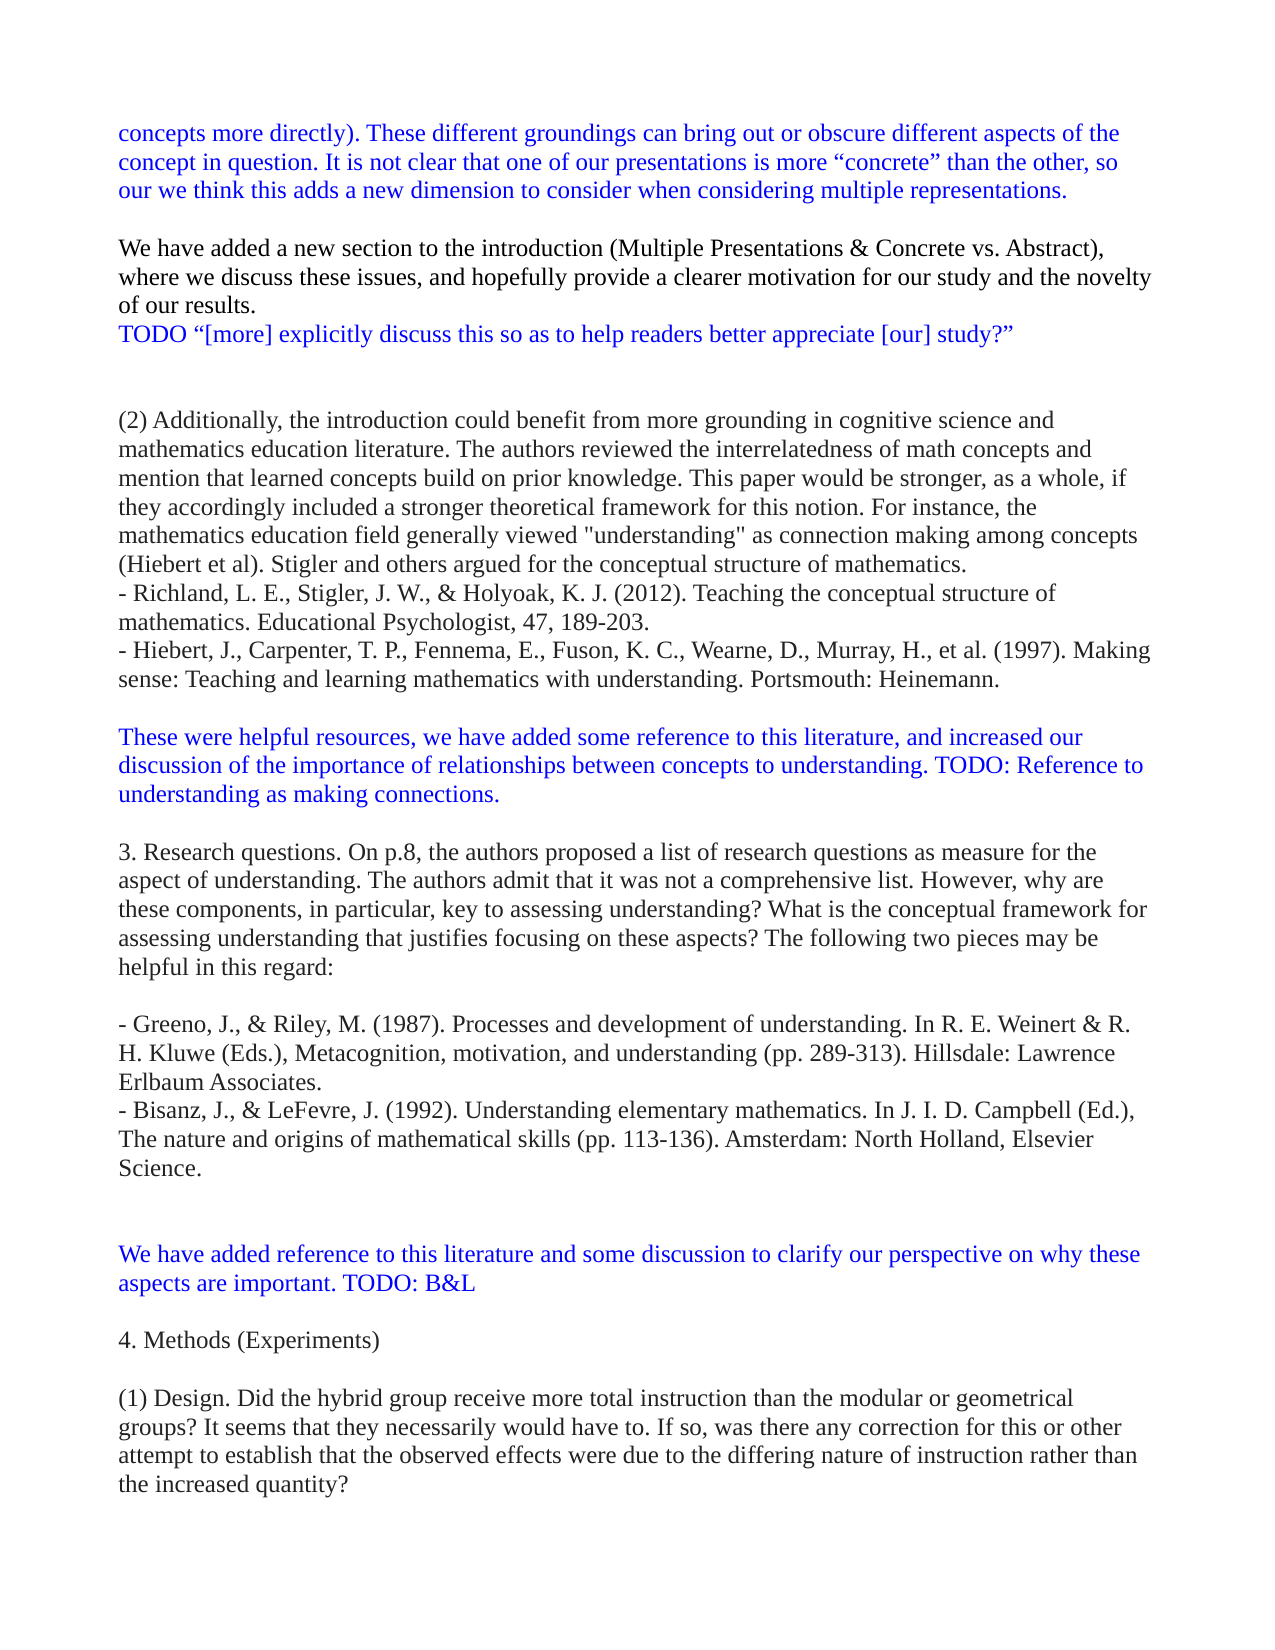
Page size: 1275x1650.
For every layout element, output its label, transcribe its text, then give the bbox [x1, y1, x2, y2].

text 4. Methods (Experiments) (1) Design. Did the hybrid group receive more total instruction than the modular or geometrical groups? It seems that they necessarily would have to. If so, was there any correction for this or other attempt to establish that the observed effects were due to the differing nature of instruction rather than the increased quantity? [118, 1326, 1157, 1498]
text TODO “[more] explicitly discuss this so as to help readers better appreciate [our] study?” [118, 319, 1157, 348]
text 3. Research questions. On p.8, the authors proposed a list of research questions as measure for the aspect of understanding. The authors admit that it was not a comprehensive list. However, why are these components, in particular, key to assessing understanding? What is the conceptual framework for assessing understanding that justifies focusing on these aspects? The following two pieces may be helpful in this regard: - Greeno, J., & Riley, M. (1987). Processes and development of understanding. In R. E. Weinert & R. H. Kluwe (Eds.), Metacognition, motivation, and understanding (pp. 289-313). Hillsdale: Lawrence Erlbaum Associates. - Bisanz, J., & LeFevre, J. (1992). Understanding elementary mathematics. In J. I. D. Campbell (Ed.), The nature and origins of mathematical skills (pp. 113-136). Amsterdam: North Holland, Elsevier Science. [118, 837, 1157, 1182]
text These were helpful resources, we have added some reference to this literature, and increased our discussion of the importance of relationships between concepts to understanding. TODO: Reference to understanding as making connections. [118, 722, 1157, 808]
text We have added a new section to the introduction (Multiple Presentations & Concrete vs. Abstract), where we discuss these issues, and hopefully provide a clearer motivation for our study and the novelty of our results. [118, 233, 1157, 319]
text concepts more directly). These different groundings can bring out or obscure different aspects of the concept in question. It is not clear that one of our presentations is more “concrete” than the other, so our we think this adds a new dimension to consider when considering multiple representations. [118, 118, 1157, 204]
text We have added reference to this literature and some discussion to clarify our perspective on why these aspects are important. TODO: B&L [118, 1239, 1157, 1297]
text (2) Additionally, the introduction could benefit from more grounding in cognitive science and mathematics education literature. The authors reviewed the interrelatedness of math concepts and mention that learned concepts build on prior knowledge. This paper would be stronger, as a whole, if they accordingly included a stronger theoretical framework for this notion. For instance, the mathematics education field generally viewed "understanding" as connection making among concepts (Hiebert et al). Stigler and others argued for the conceptual structure of mathematics. - Richland, L. E., Stigler, J. W., & Holyoak, K. J. (2012). Teaching the conceptual structure of mathematics. Educational Psychologist, 47, 189-203. - Hiebert, J., Carpenter, T. P., Fennema, E., Fuson, K. C., Wearne, D., Murray, H., et al. (1997). Making sense: Teaching and learning mathematics with understanding. Portsmouth: Heinemann. [118, 348, 1157, 722]
